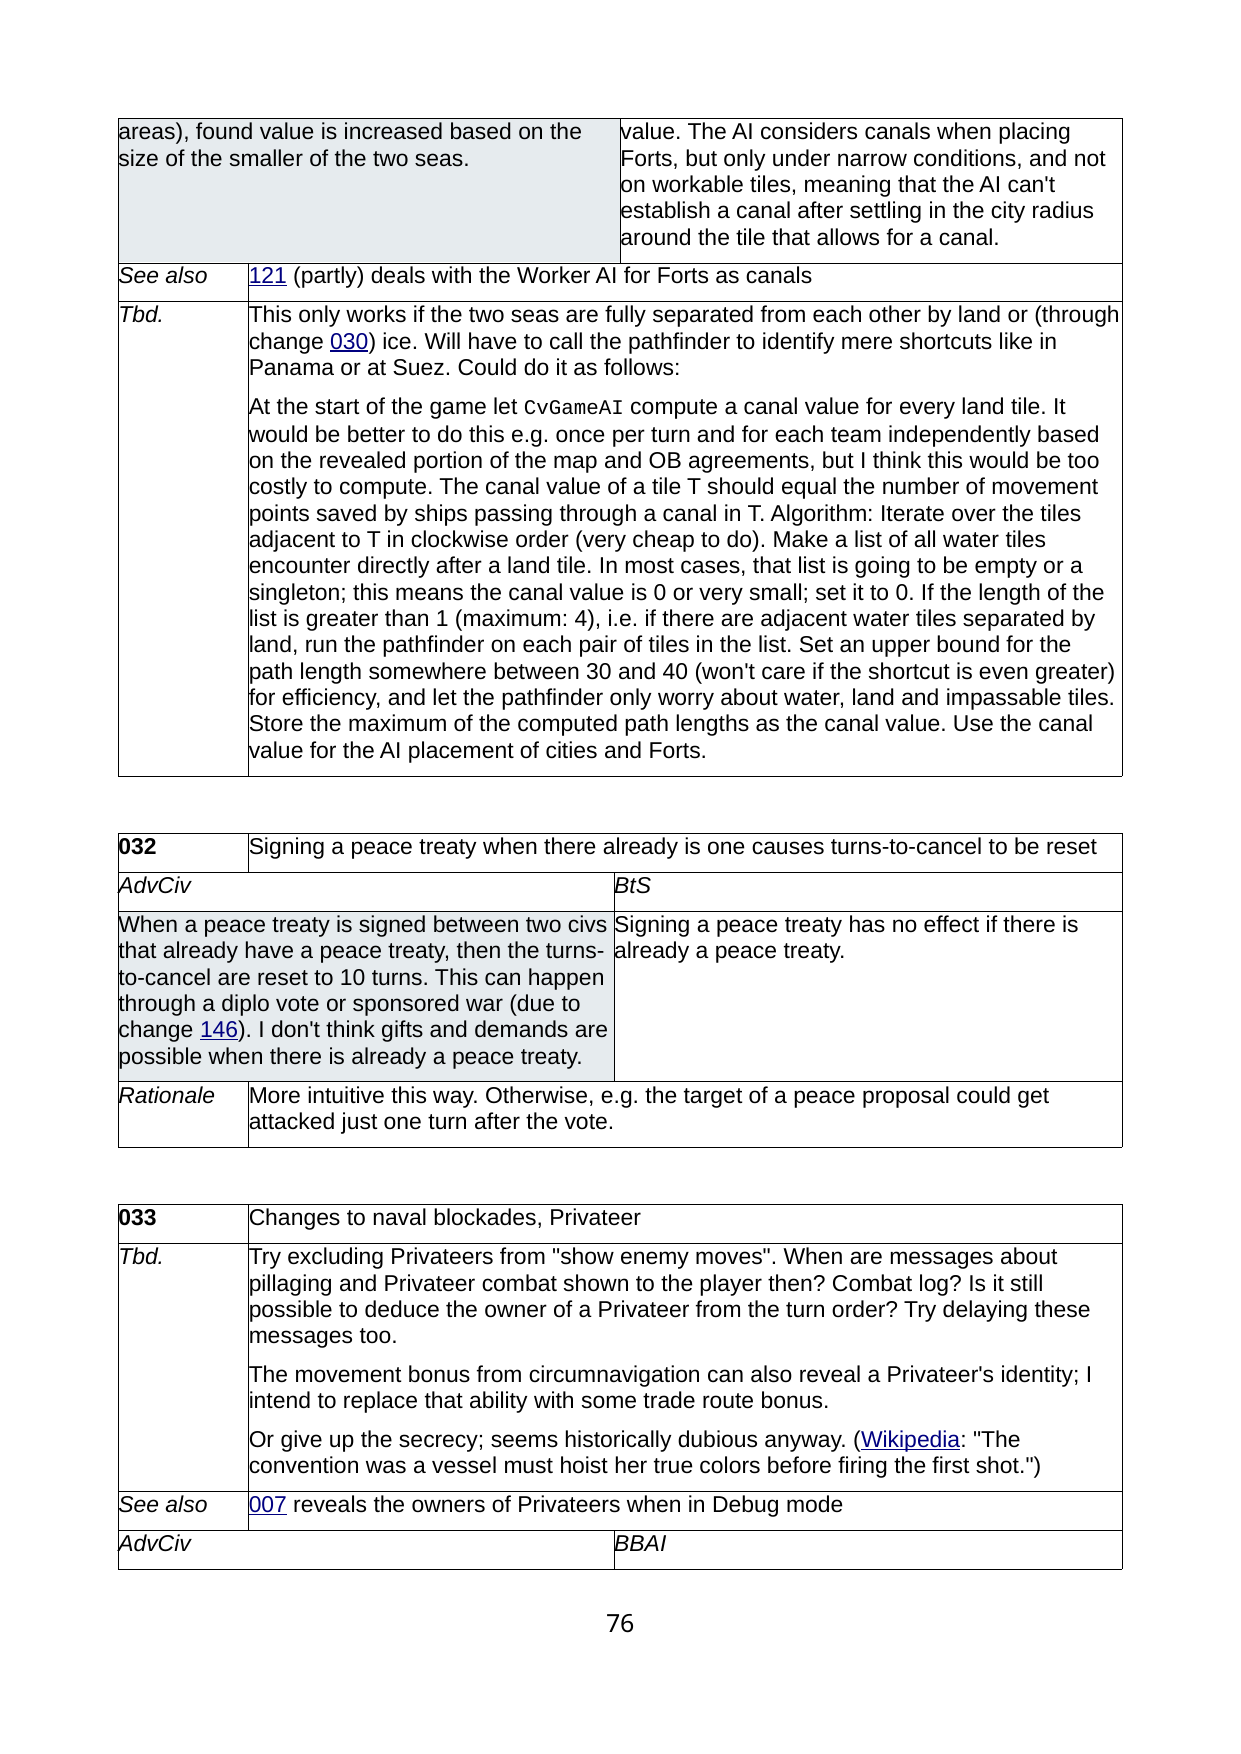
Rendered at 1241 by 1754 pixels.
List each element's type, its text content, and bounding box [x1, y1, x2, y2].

table_cell Try excluding Privateers from "show enemy moves". When are messages about pillaging and Privateer combat shown to the player then? Combat log? Is it still possible to deduce the owner of a Privateer from the turn order? Try delaying these messages too. The movement bonus from circumnavigation can also reveal a Privateer's identity; I intend to replace that ability with some trade route bonus. Or give up the secrecy; seems historically dubious anyway. (Wikipedia: "The convention was a vessel must hoist her true colors before firing the first shot.") [249, 1244, 1122, 1491]
table_cell Rationale [119, 1082, 248, 1147]
table_cell 007 reveals the owners of Privateers when in Debug mode [249, 1492, 1122, 1530]
table_cell Tbd. [119, 302, 248, 776]
table_cell More intuitive this way. Otherwise, e.g. the target of a peace proposal could get attacked just one turn after the vote. [249, 1082, 1122, 1147]
table_cell AdvCiv [119, 1531, 614, 1569]
table_cell Tbd. [119, 1244, 248, 1491]
table_cell See also [119, 264, 248, 301]
table_cell This only works if the two seas are fully separated from each other by land or (through change 030) ice. Will have to call the pathfinder to identify mere shortcuts like in Panama or at Suez. Could do it as follows: At the start of the game let CvGameAI compute a canal value for every land tile. It would be better to do this e.g. once per turn and for each team independently based on the revealed portion of the map and OB agreements, but I think this would be too costly to compute. The canal value of a tile T should equal the number of movement points saved by ships passing through a canal in T. Algorithm: Iterate over the tiles adjacent to T in clockwise order (very cheap to do). Make a list of all water tiles encounter directly after a land tile. In most cases, that list is going to be empty or a singleton; this means the canal value is 0 or very small; set it to 0. If the length of the list is greater than 1 (maximum: 4), i.e. if there are adjacent water tiles separated by land, run the pathfinder on each pair of tiles in the list. Set an upper bound for the path length somewhere between 30 and 40 (won't care if the shortcut is even greater) for efficiency, and let the pathfinder only worry about water, land and impassable tiles. Store the maximum of the computed path lengths as the canal value. Use the canal value for the AI placement of cities and Forts. [249, 302, 1122, 776]
table_cell value. The AI considers canals when placing Forts, but only under narrow conditions, and not on workable tiles, meaning that the AI can't establish a canal after settling in the city radius around the tile that allows for a canal. [621, 119, 1122, 262]
table_cell BBAI [615, 1531, 1122, 1569]
table_header 032 [119, 834, 248, 872]
table_cell areas), found value is increased based on the size of the smaller of the two seas. [119, 119, 620, 262]
table_cell 121 (partly) deals with the Worker AI for Forts as canals [249, 264, 1122, 301]
table_cell Signing a peace treaty has no effect if there is already a peace treaty. [615, 912, 1122, 1081]
table_header 033 [119, 1205, 248, 1243]
table_header Signing a peace treaty when there already is one causes turns-to-cancel to be reset [249, 834, 1122, 872]
table_cell When a peace treaty is signed between two civs that already have a peace treaty, then the turns-to-cancel are reset to 10 turns. This can happen through a diplo vote or sponsored war (due to change 146). I don't think gifts and demands are possible when there is already a peace treaty. [119, 912, 614, 1081]
table_cell BtS [615, 873, 1122, 911]
table_header Changes to naval blockades, Privateer [249, 1205, 1122, 1243]
table_cell See also [119, 1492, 248, 1530]
table_cell AdvCiv [119, 873, 614, 911]
